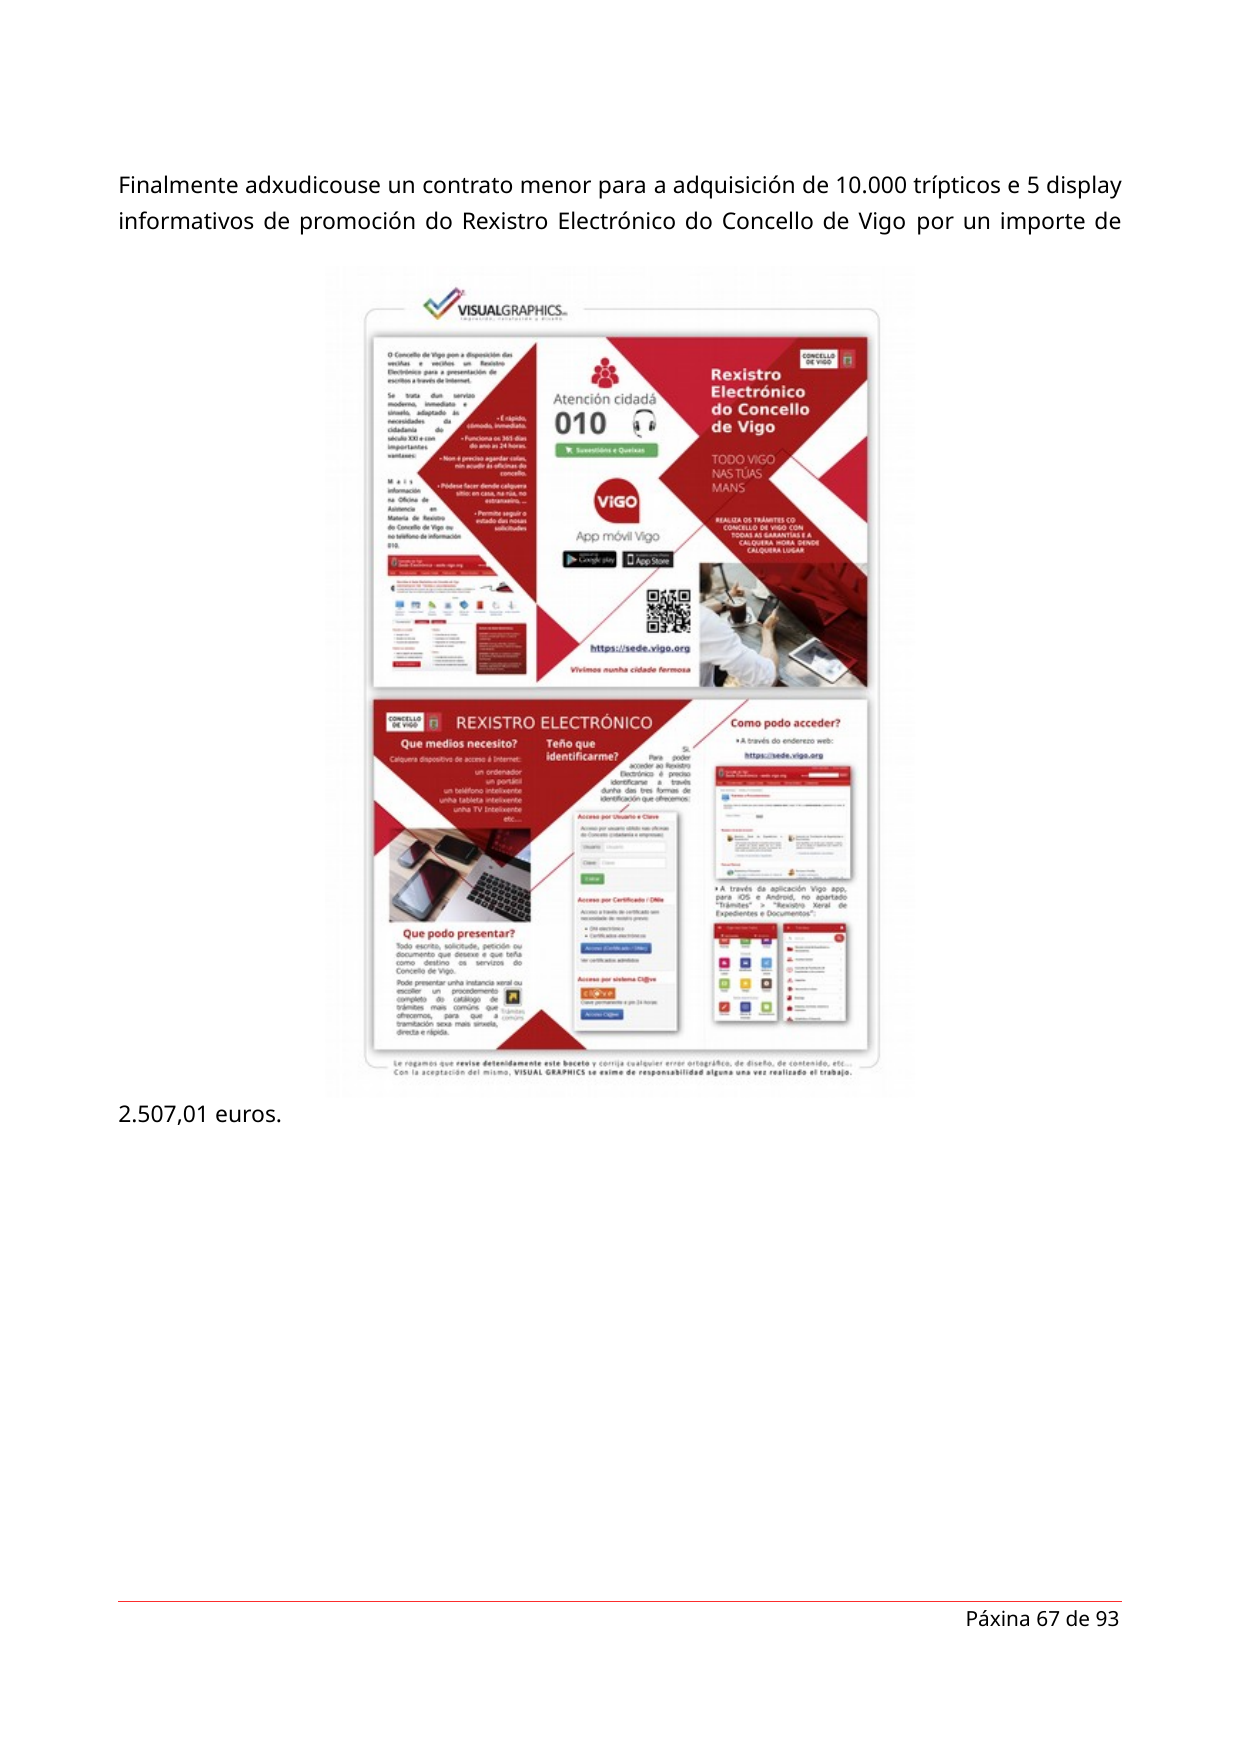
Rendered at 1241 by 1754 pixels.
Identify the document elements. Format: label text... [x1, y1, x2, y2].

picture [325, 266, 916, 1098]
text Finalmente adxudicouse un contrato menor para a adquisición de 10.000 trípticos e 5 display informativos de promoción do Rexistro Electrónico do Concello de Vigo por un importe de 2.507,01 euros. [118, 169, 1122, 1129]
